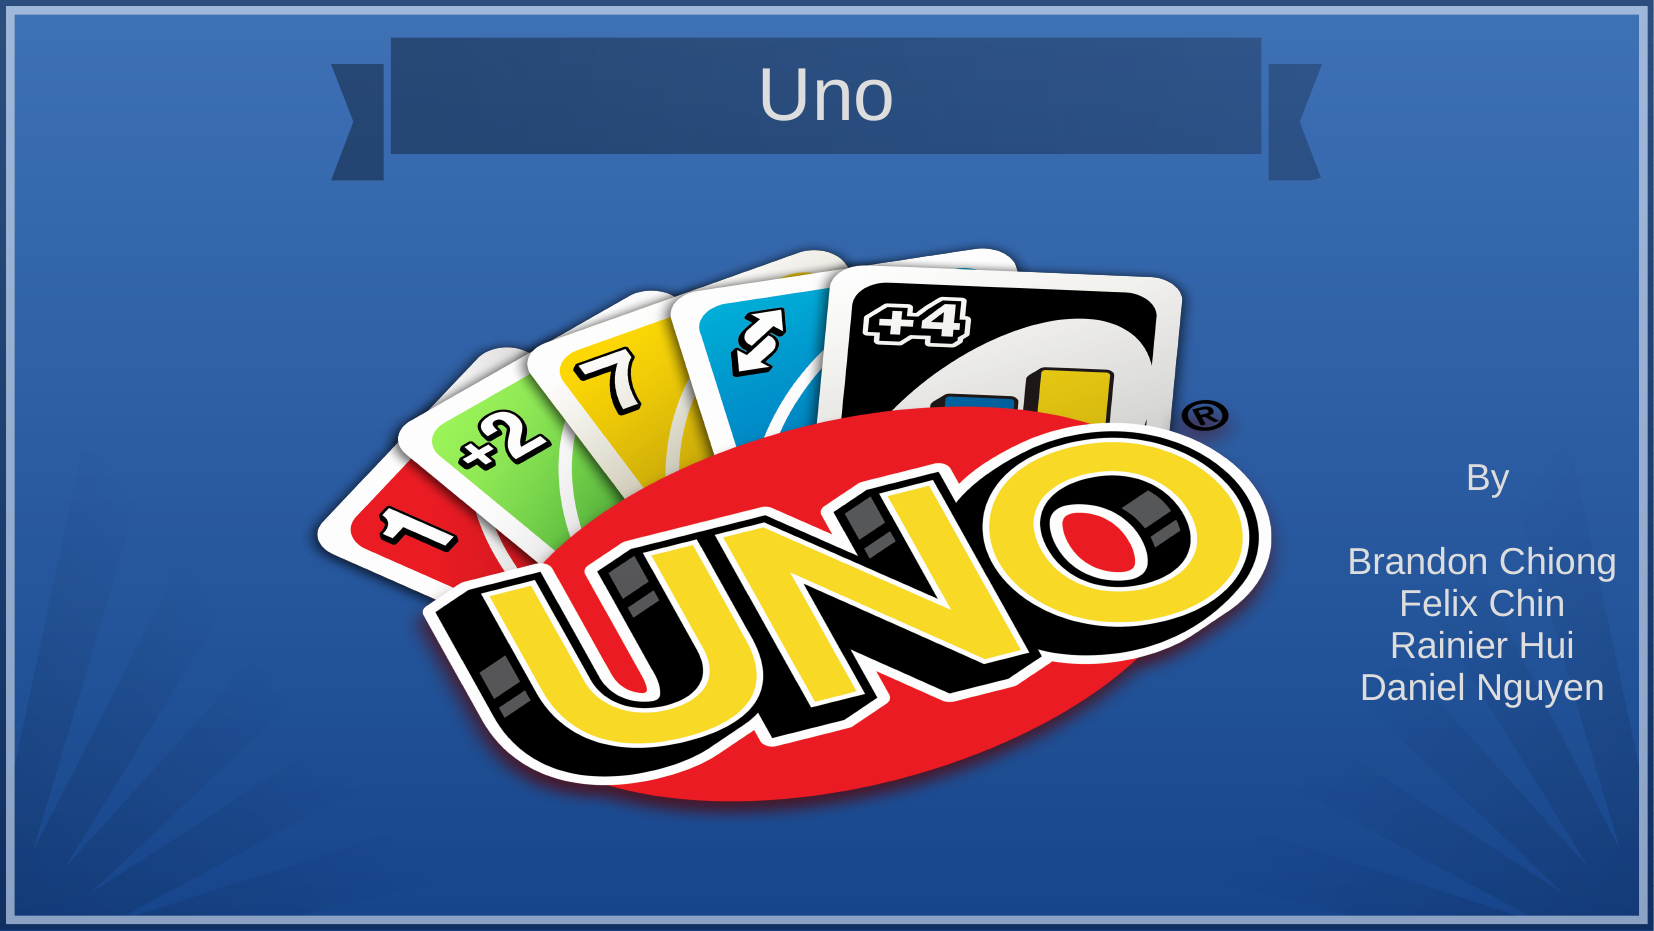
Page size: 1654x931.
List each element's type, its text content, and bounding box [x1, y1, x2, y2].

text_box By Brandon Chiong Felix Chin Rainier Hui Daniel Nguyen [1332, 448, 1633, 886]
title Uno [389, 35, 1264, 154]
picture [271, 224, 1321, 850]
